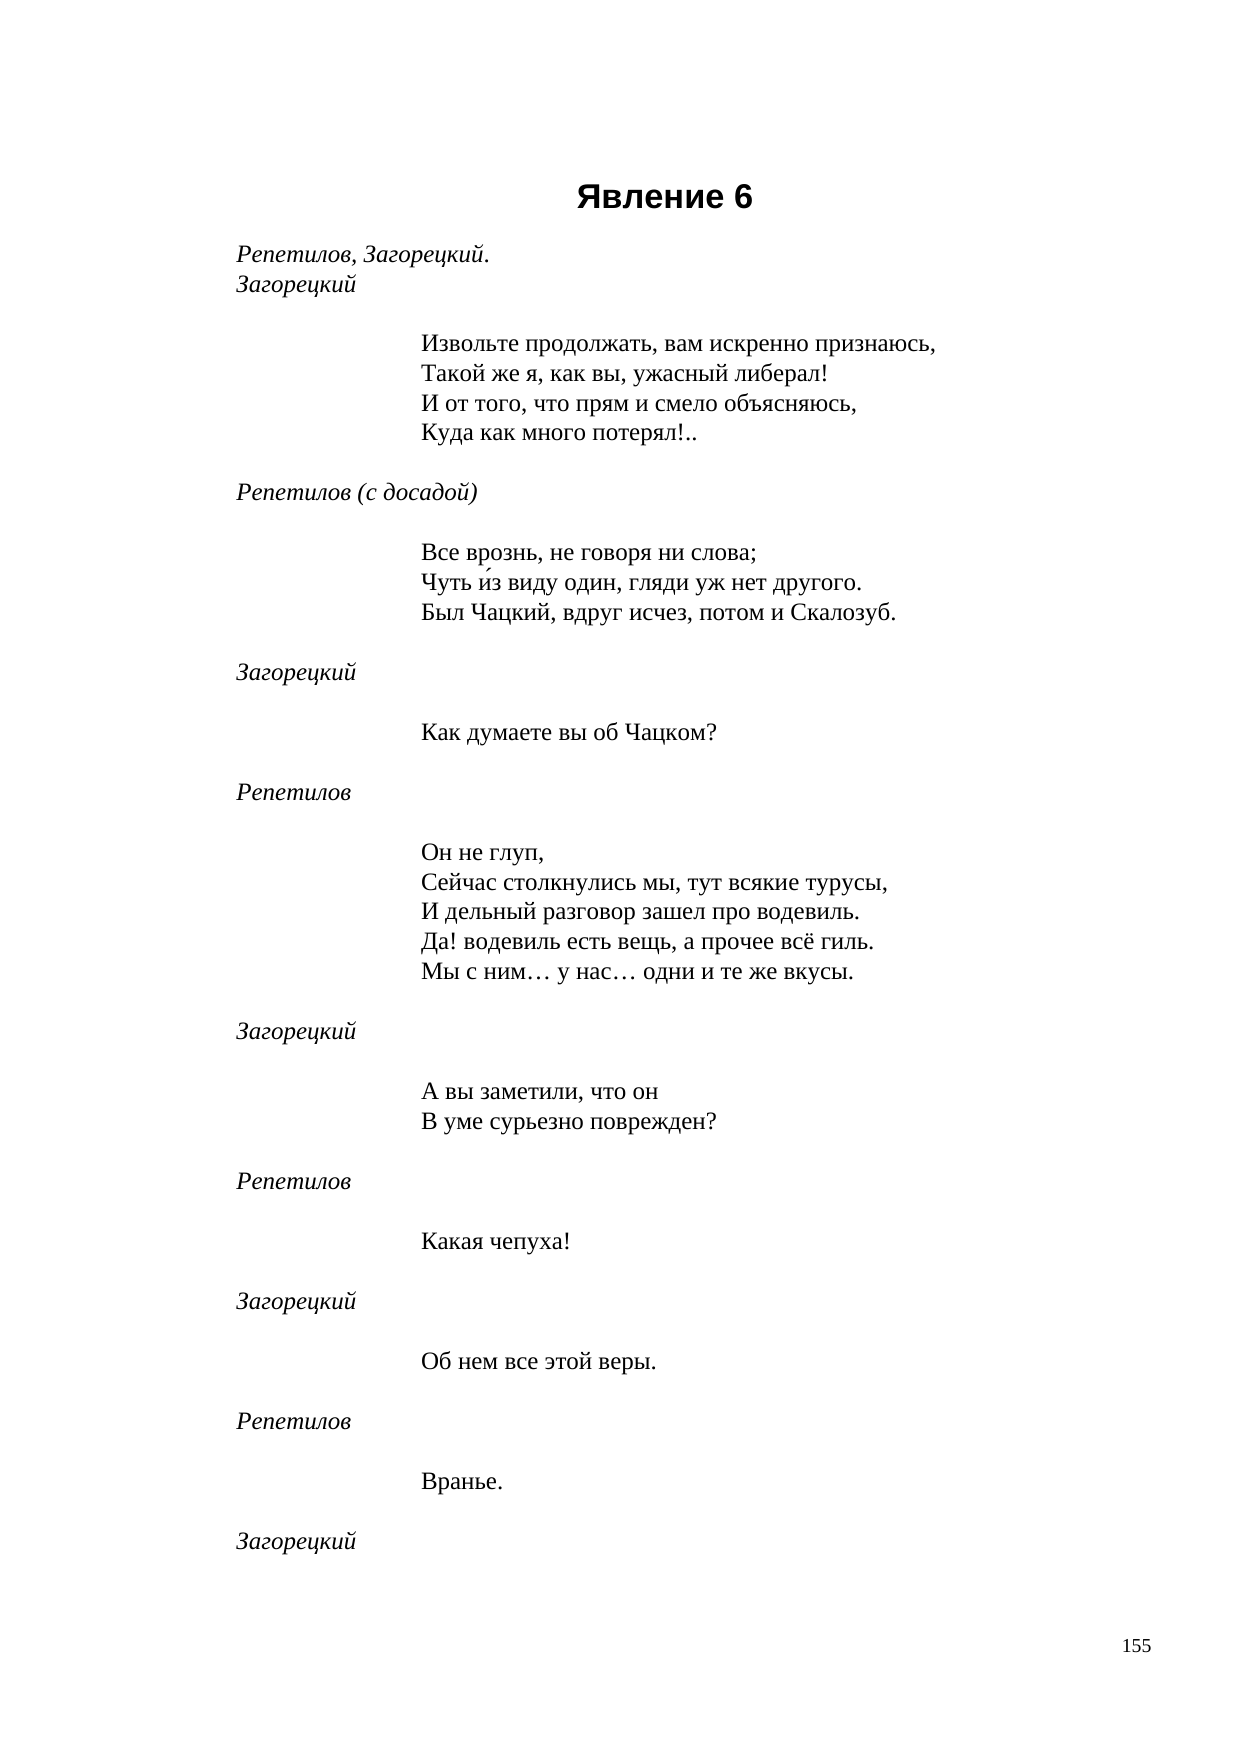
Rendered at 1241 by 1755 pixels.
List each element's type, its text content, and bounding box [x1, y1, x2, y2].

text Он не глуп, [421, 837, 1168, 866]
text Об нем все этой веры. [421, 1346, 1168, 1374]
text И от того, что прям и смело объясняюсь, Куда как много потерял!.. [421, 388, 893, 446]
text Репетилов [236, 1166, 1168, 1194]
text Загорецкий [236, 1526, 1168, 1554]
text Чуть и́з виду один, гляди уж нет другого. Был Чацкий, вдруг исчез, потом и Скалозуб. [421, 567, 903, 626]
subtitle Явление 6 [252, 176, 1077, 216]
text В уме сурьезно поврежден? [421, 1106, 1168, 1134]
text Какая чепуха! [421, 1226, 1168, 1254]
text А вы заметили, что он [421, 1076, 1168, 1104]
text Репетилов (с досадой) [236, 477, 1168, 506]
text Вранье. [421, 1466, 1168, 1494]
text Как думаете вы об Чацком? [421, 717, 1168, 746]
text Репетилов, Загорецкий. Загорецкий [236, 239, 492, 298]
text Да! водевиль есть вещь, а прочее всё гиль. Мы с ним… у нас… одни и те же вкусы. [421, 926, 893, 984]
text Сейчас столкнулись мы, тут всякие турусы, И дельный разговор зашел про водевиль. [421, 867, 893, 925]
text Репетилов [236, 1406, 1168, 1434]
text Загорецкий [236, 1286, 1168, 1314]
text Все врознь, не говоря ни слова; [421, 537, 1168, 566]
text Загорецкий [236, 657, 1168, 686]
text Репетилов [236, 777, 1168, 806]
text Извольте продолжать, вам искренно признаюсь, Такой же я, как вы, ужасный либерал! [421, 328, 946, 387]
text Загорецкий [236, 1016, 1168, 1044]
